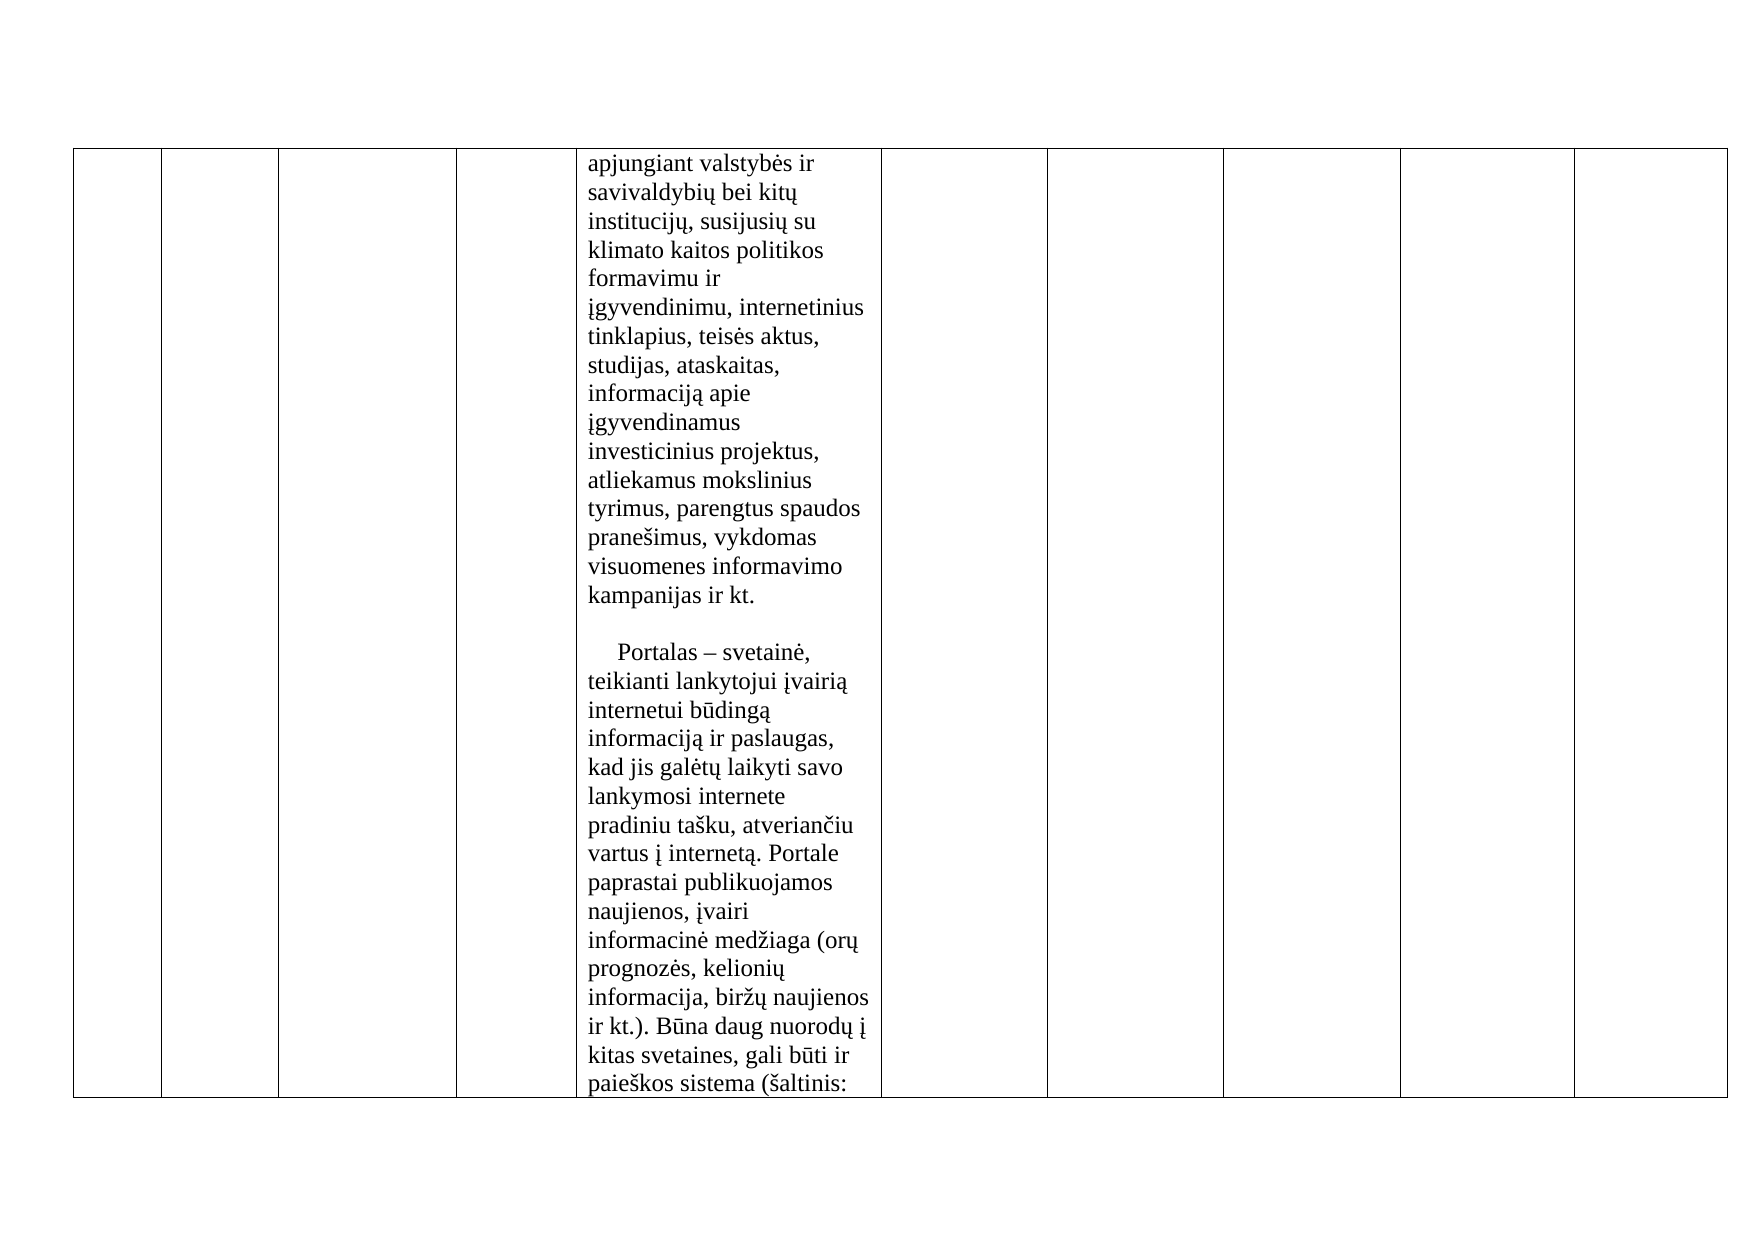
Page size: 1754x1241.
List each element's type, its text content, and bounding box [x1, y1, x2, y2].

table_cell [279, 149, 456, 1097]
table_cell [74, 149, 161, 1097]
table_cell [1048, 149, 1223, 1097]
table_cell [1401, 149, 1574, 1097]
table_cell [882, 149, 1047, 1097]
table_cell [1575, 149, 1727, 1097]
table_cell [162, 149, 278, 1097]
table_cell apjungiant valstybės ir savivaldybių bei kitų institucijų, susijusių su klimato kaitos politikos formavimu ir įgyvendinimu, internetinius tinklapius, teisės aktus, studijas, ataskaitas, informaciją apie įgyvendinamus investicinius projektus, atliekamus mokslinius tyrimus, parengtus spaudos pranešimus, vykdomas visuomenes informavimo kampanijas ir kt. Portalas – svetainė, teikianti lankytojui įvairią internetui būdingą informaciją ir paslaugas, kad jis galėtų laikyti savo lankymosi internete pradiniu tašku, atveriančiu vartus į internetą. Portale paprastai publikuojamos naujienos, įvairi informacinė medžiaga (orų prognozės, kelionių informacija, biržų naujienos ir kt.). Būna daug nuorodų į kitas svetaines, gali būti ir paieškos sistema (šaltinis: [577, 149, 881, 1097]
table_cell [457, 149, 576, 1097]
table_cell [1224, 149, 1400, 1097]
